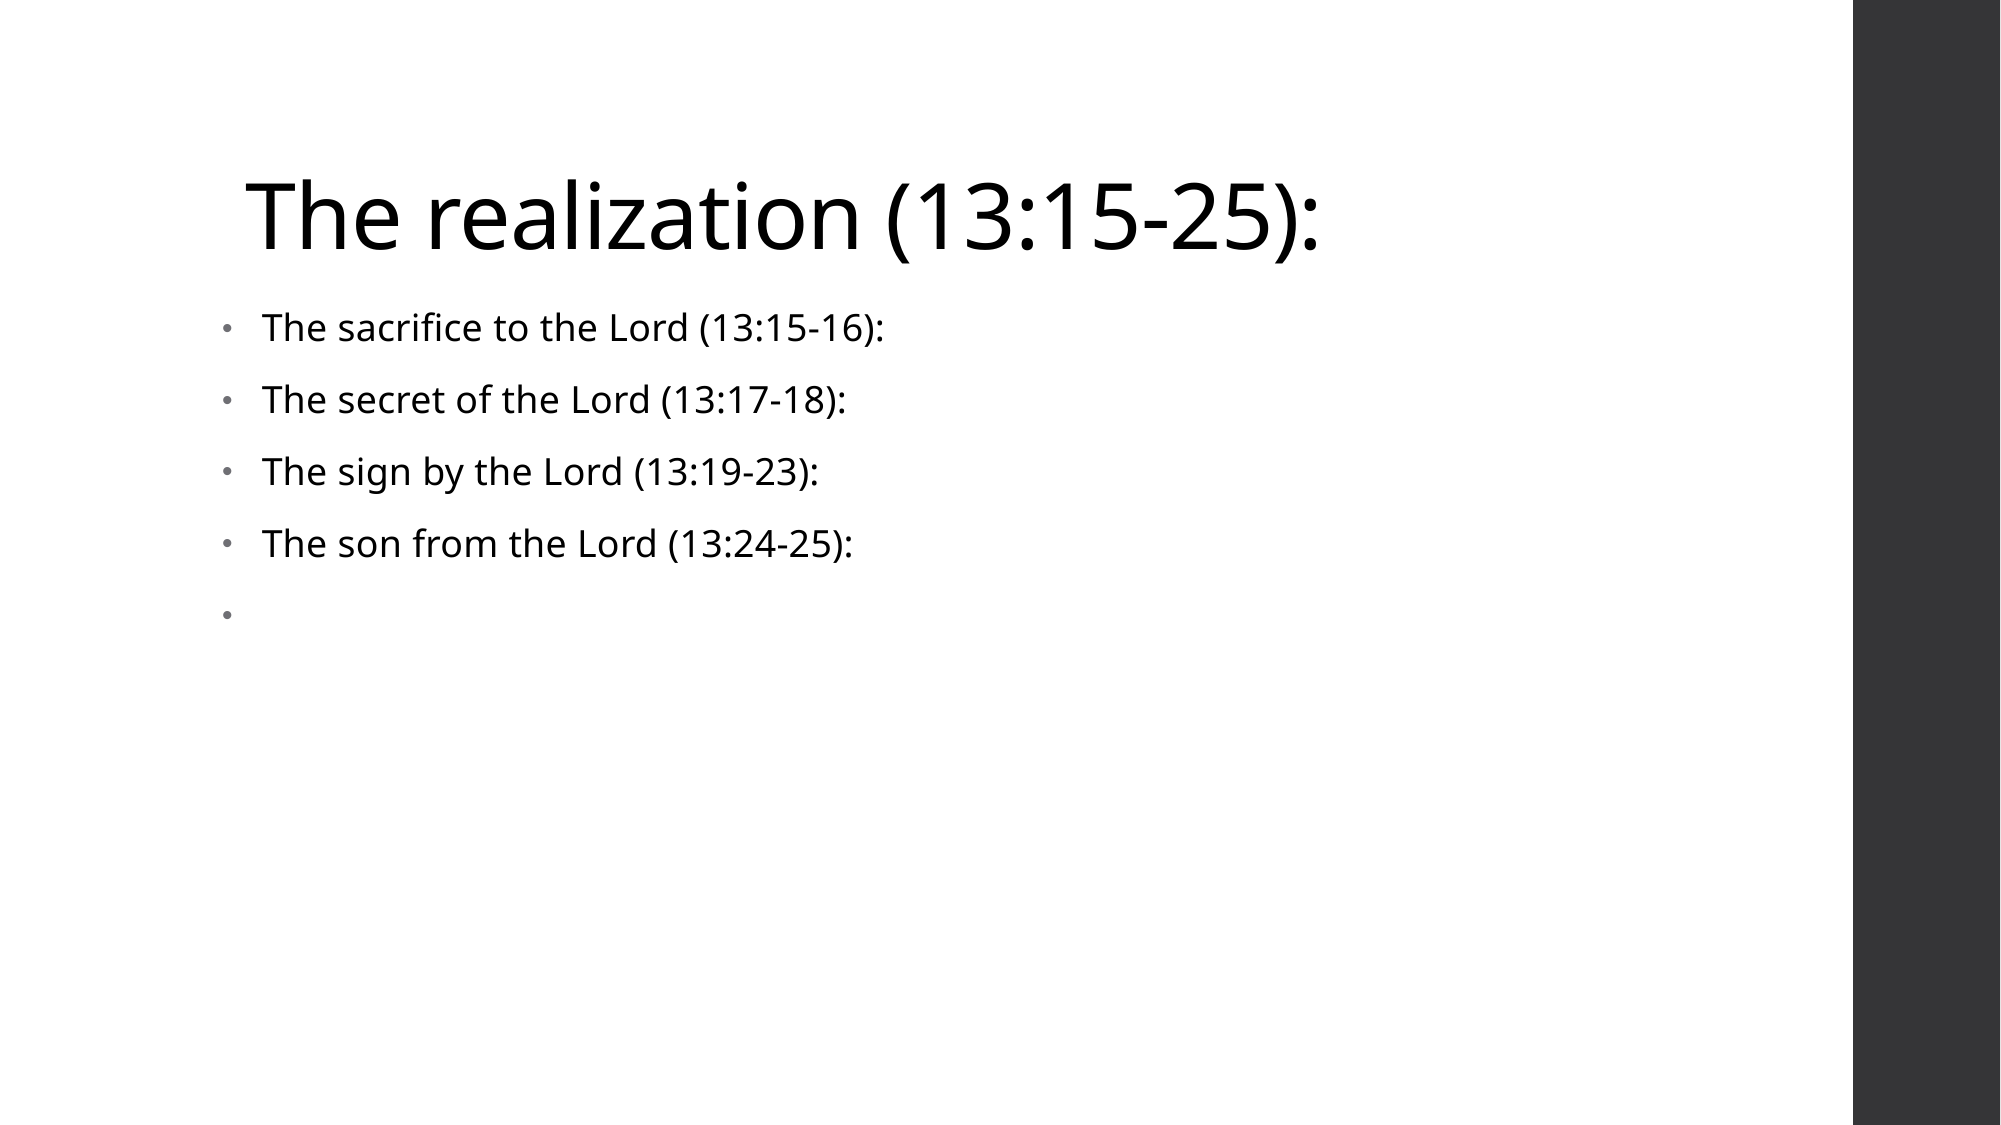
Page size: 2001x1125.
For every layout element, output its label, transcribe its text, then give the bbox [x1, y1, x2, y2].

title The realization (13:15-25): [206, 60, 1797, 278]
list The sacrifice to the Lord (13:15-16): The secret of the Lord (13:17-18): The sign by the Lord (13:19-23): The son from the Lord (13:24-25): [206, 299, 1617, 1014]
